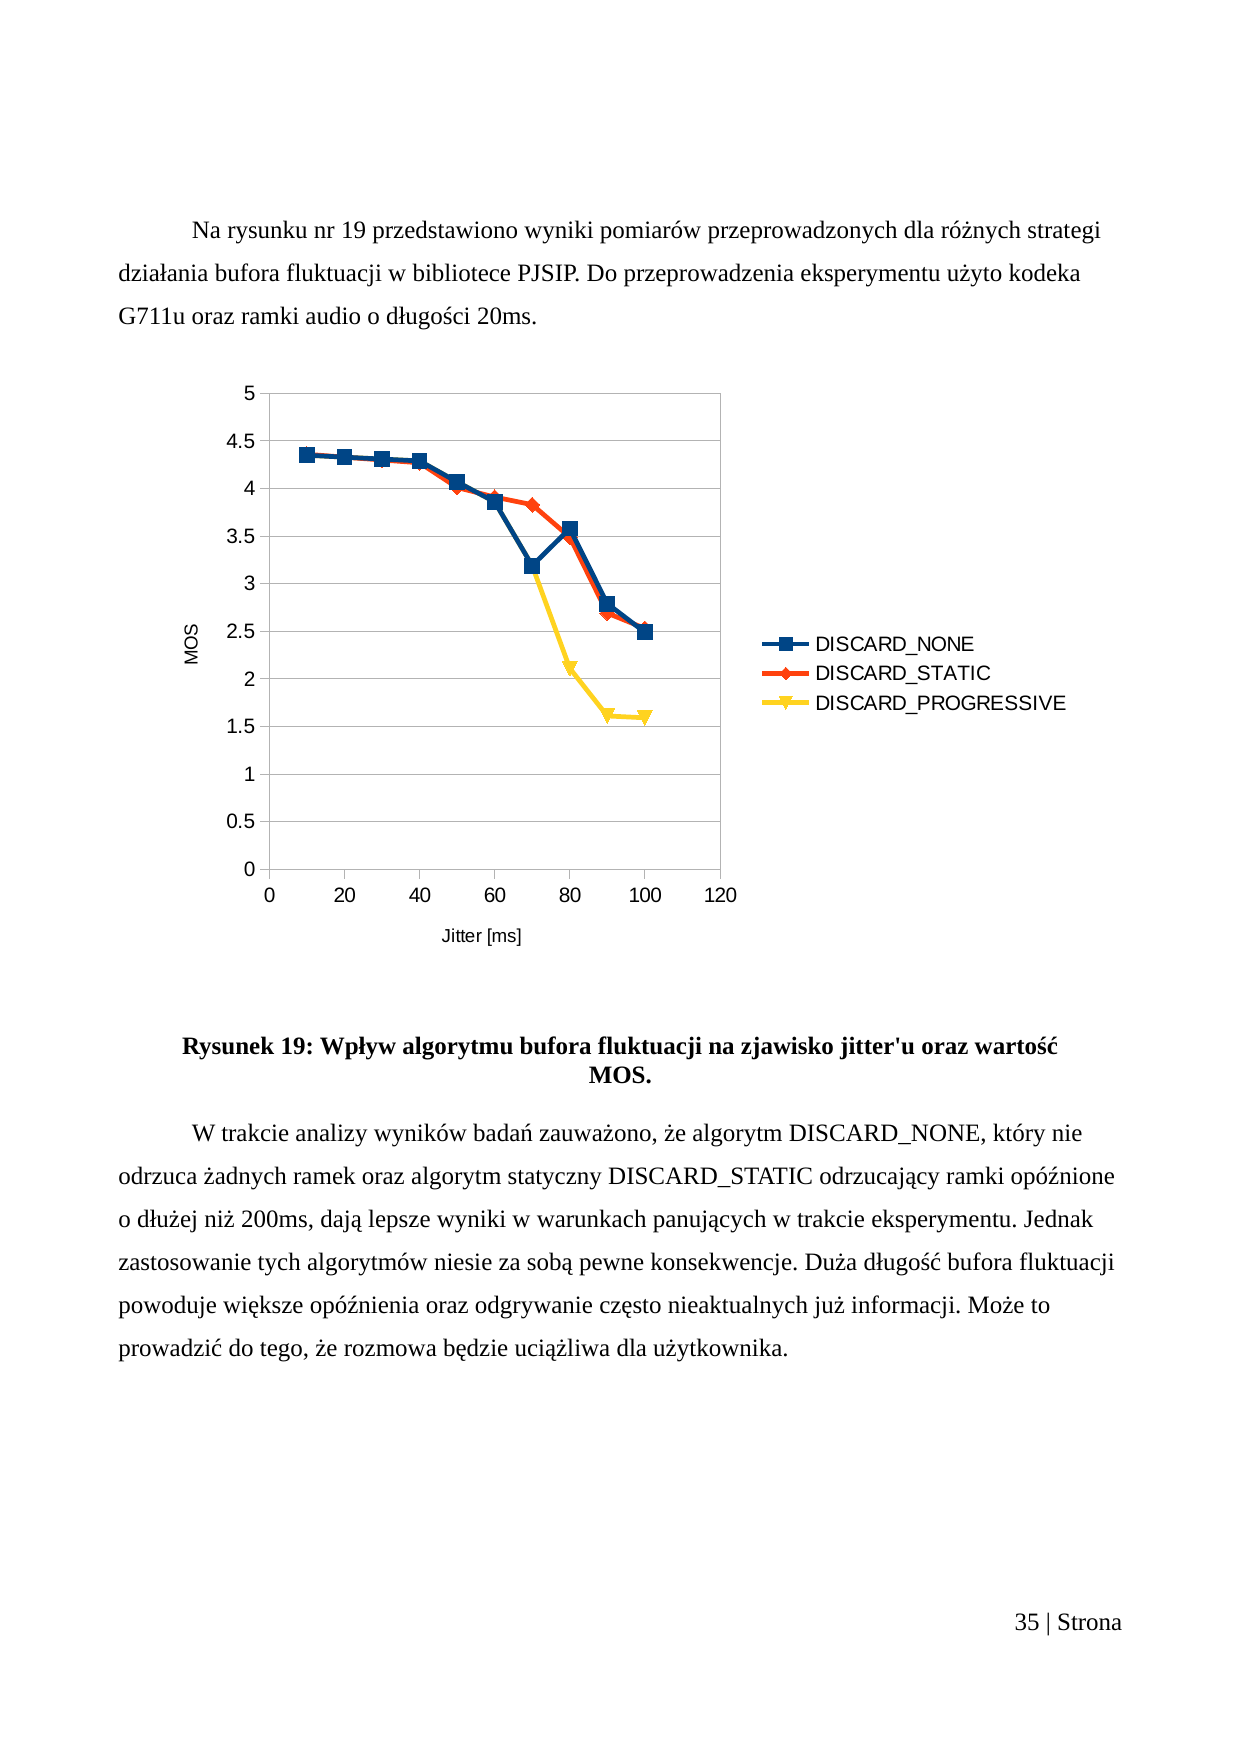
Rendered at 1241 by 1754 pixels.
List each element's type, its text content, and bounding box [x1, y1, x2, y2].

text W trakcie analizy wyników badań zauważono, że algorytm DISCARD_NONE, który nie odrzuca żadnych ramek oraz algorytm statyczny DISCARD_STATIC odrzucający ramki opóźnione o dłużej niż 200ms, dają lepsze wyniki w warunkach panujących w trakcie eksperymentu. Jednak zastosowanie tych algorytmów niesie za sobą pewne konsekwencje. Duża długość bufora fluktuacji powoduje większe opóźnienia oraz odgrywanie często nieaktualnych już informacji. Może to prowadzić do tego, że rozmowa będzie uciążliwa dla użytkownika. [118, 1118, 1122, 1362]
text Rysunek 19: Wpływ algorytmu bufora fluktuacji na zjawisko jitter'u oraz wartość MOS. [148, 1031, 1092, 1089]
text Na rysunku nr 19 przedstawiono wyniki pomiarów przeprowadzonych dla różnych strategi działania bufora fluktuacji w bibliotece PJSIP. Do przeprowadzenia eksperymentu użyto kodeka G711u oraz ramki audio o długości 20ms. [118, 215, 1122, 330]
